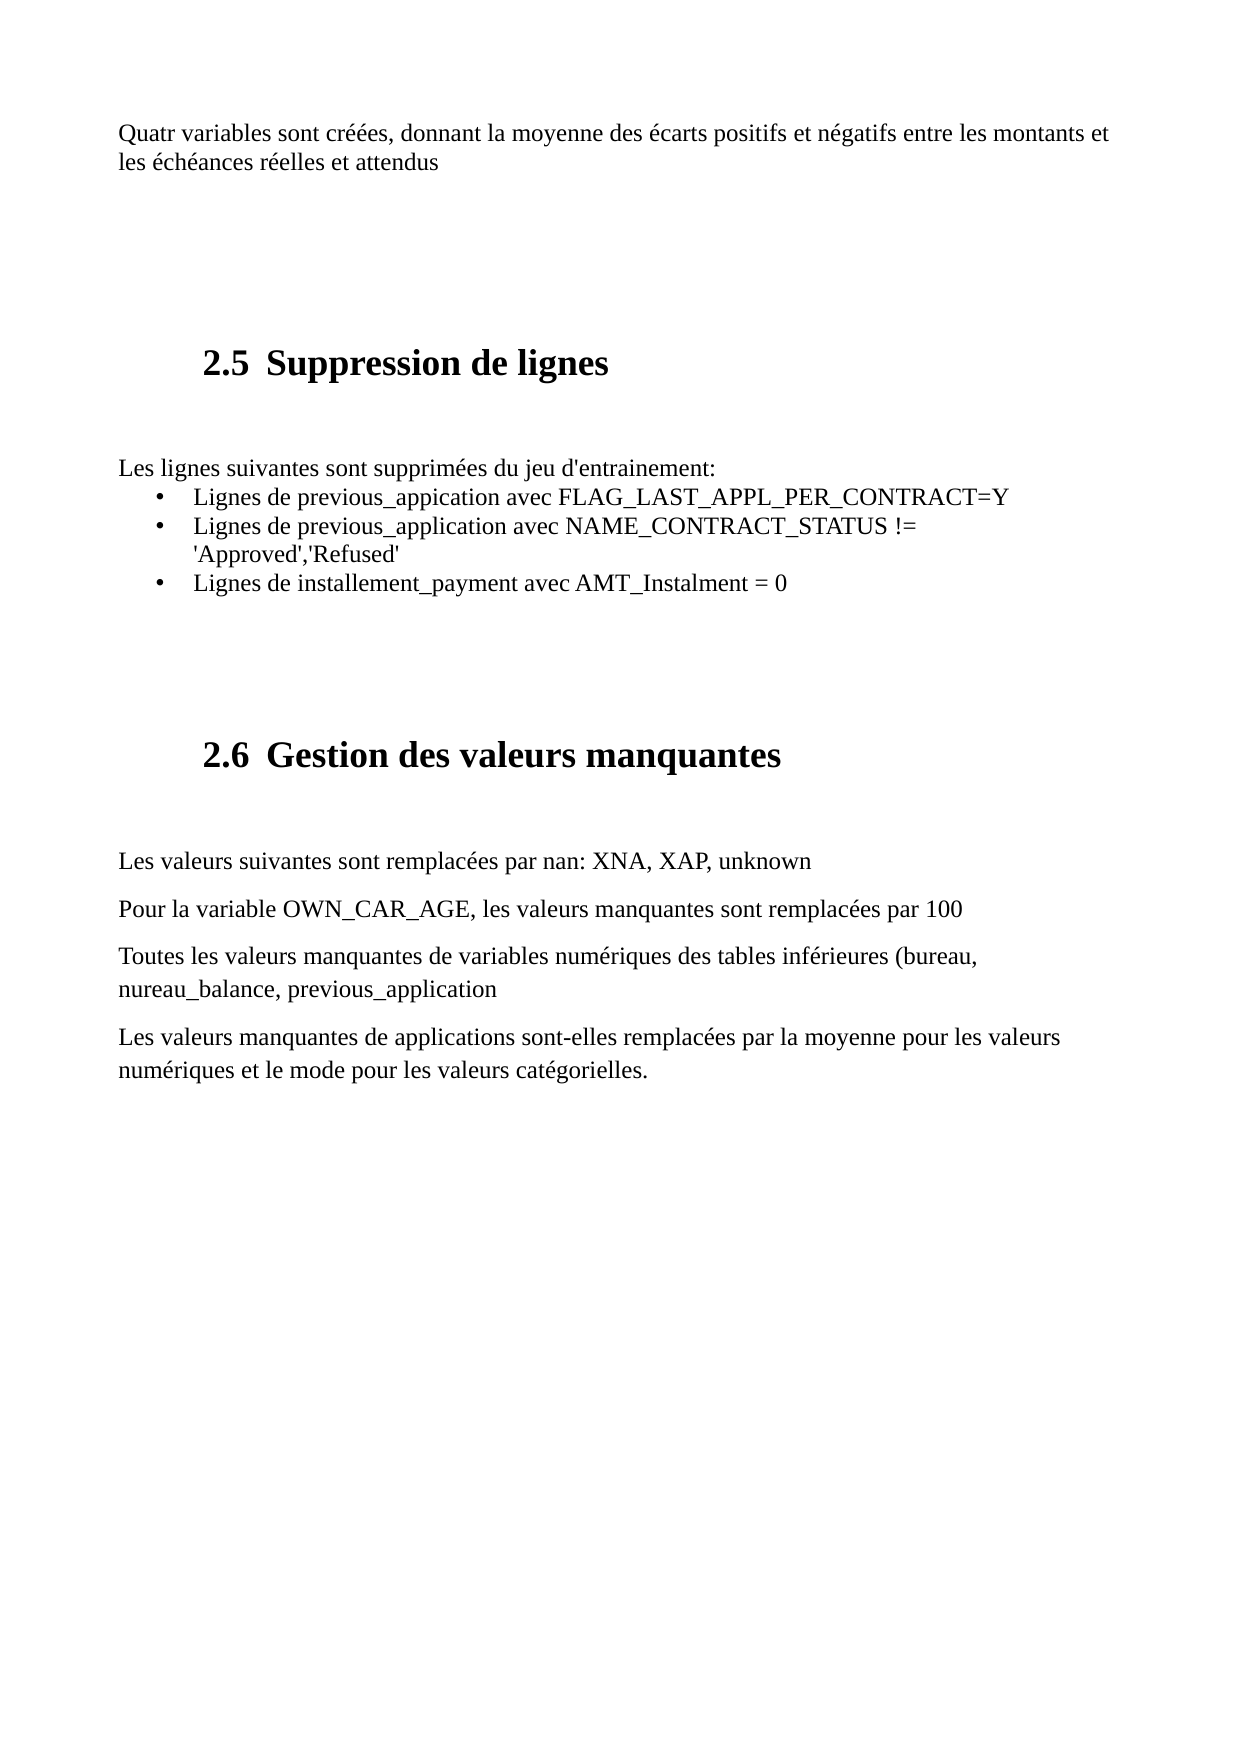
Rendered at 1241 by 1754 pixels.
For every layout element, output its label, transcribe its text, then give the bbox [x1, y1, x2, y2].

text Les lignes suivantes sont supprimées du jeu d'entrainement: [118, 453, 1122, 482]
list Lignes de installement_payment avec AMT_Instalment = 0 [156, 568, 1122, 597]
list Lignes de previous_application avec NAME_CONTRACT_STATUS != 'Approved','Refused' [156, 511, 1122, 568]
subtitle Suppression de lignes [193, 340, 1122, 383]
text Les valeurs manquantes de applications sont-elles remplacées par la moyenne pour les valeurs numériques et le mode pour les valeurs catégorielles. [118, 1022, 1122, 1084]
text Pour la variable OWN_CAR_AGE, les valeurs manquantes sont remplacées par 100 [118, 894, 1122, 922]
text Les valeurs suivantes sont remplacées par nan: XNA, XAP, unknown [118, 846, 1122, 875]
text Toutes les valeurs manquantes de variables numériques des tables inférieures (bureau, nureau_balance, previous_application [118, 941, 1122, 1003]
list Lignes de previous_appication avec FLAG_LAST_APPL_PER_CONTRACT=Y [156, 482, 1122, 511]
subtitle Gestion des valeurs manquantes [193, 733, 1122, 776]
text Quatr variables sont créées, donnant la moyenne des écarts positifs et négatifs entre les montants et les échéances réelles et attendus [118, 118, 1122, 176]
